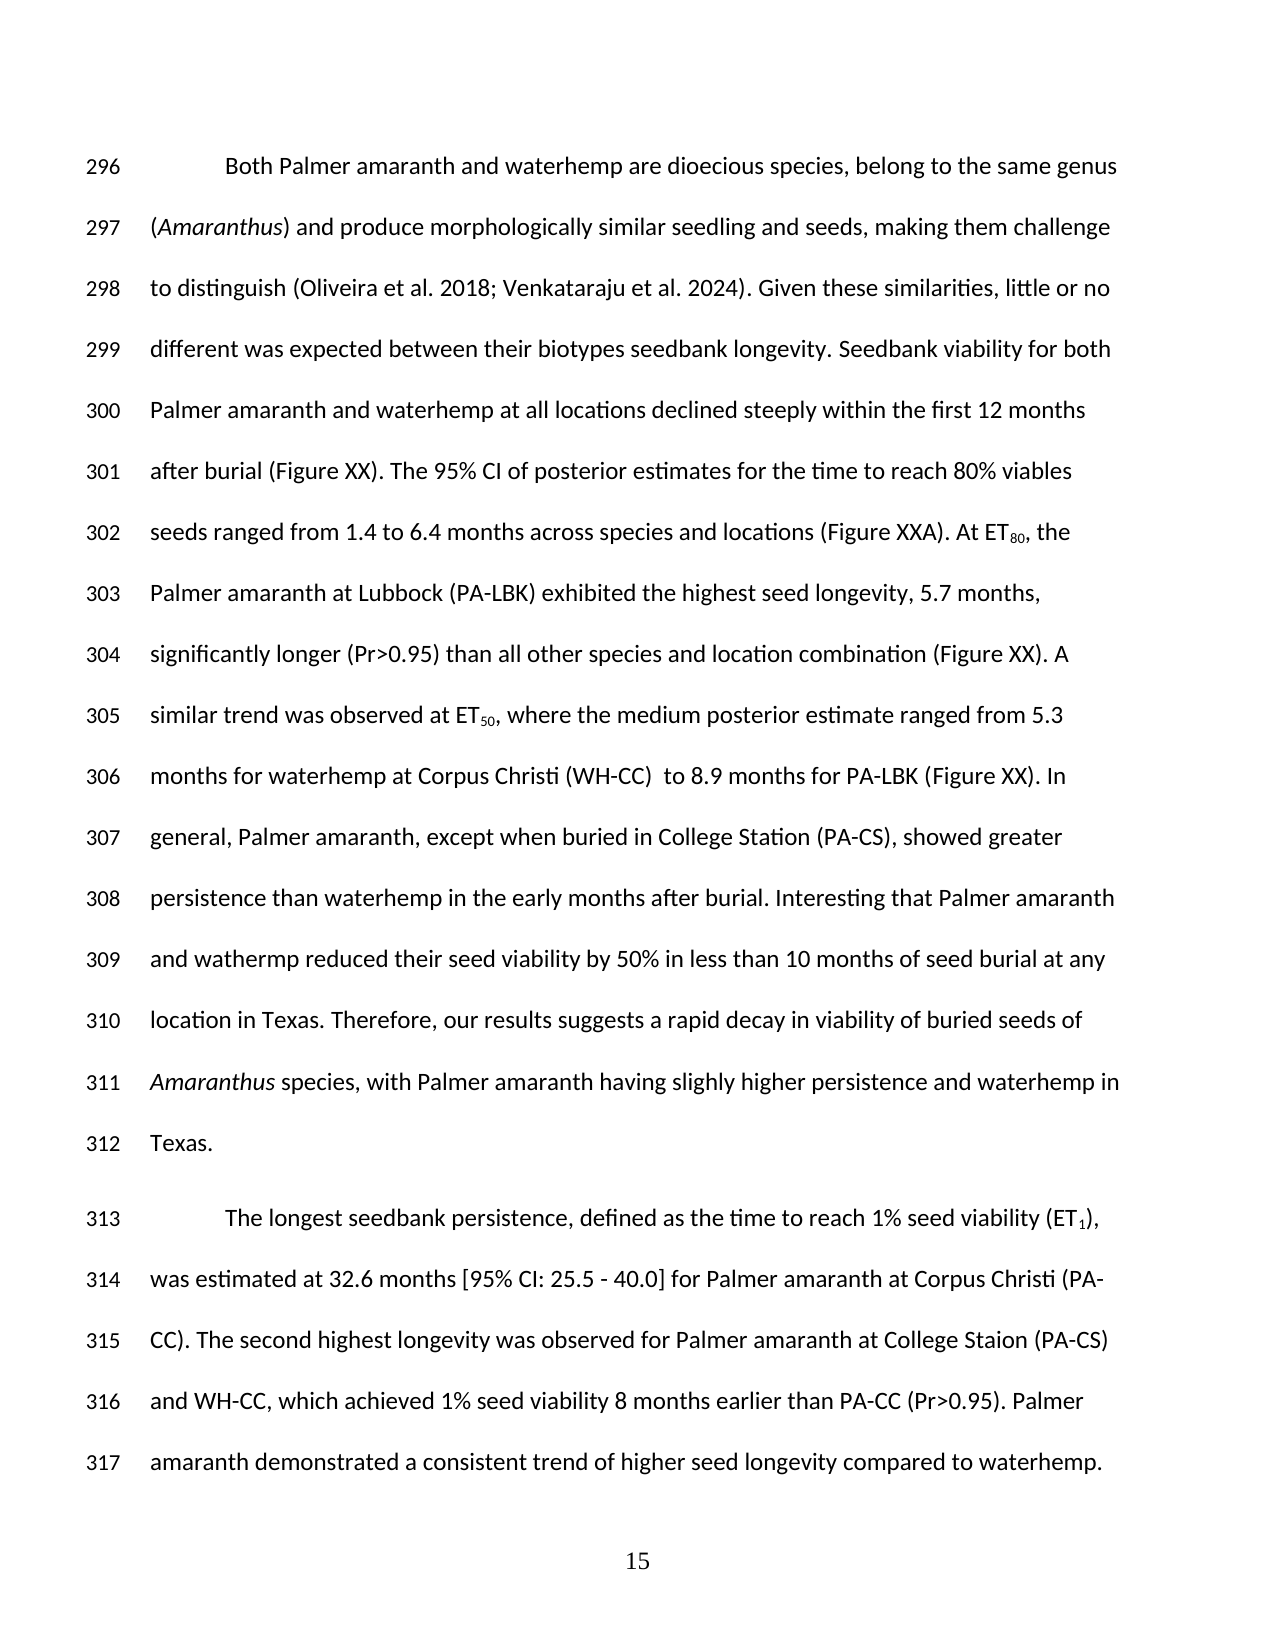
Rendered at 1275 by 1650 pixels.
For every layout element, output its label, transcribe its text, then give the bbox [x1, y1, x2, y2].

text The longest seedbank persistence, defined as the time to reach 1% seed viability (ET1), was estimated at 32.6 months [95% CI: 25.5 - 40.0] for Palmer amaranth at Corpus Christi (PA-CC). The second highest longevity was observed for Palmer amaranth at College Staion (PA-CS) and WH-CC, which achieved 1% seed viability 8 months earlier than PA-CC (Pr>0.95). Palmer amaranth demonstrated a consistent trend of higher seed longevity compared to waterhemp. [150, 1202, 1125, 1477]
text Both Palmer amaranth and waterhemp are dioecious species, belong to the same genus (Amaranthus) and produce morphologically similar seedling and seeds, making them challenge to distinguish (Oliveira et al. 2018; Venkataraju et al. 2024). Given these similarities, little or no different was expected between their biotypes seedbank longevity. Seedbank viability for both Palmer amaranth and waterhemp at all locations declined steeply within the first 12 months after burial (Figure XX). The 95% CI of posterior estimates for the time to reach 80% viables seeds ranged from 1.4 to 6.4 months across species and locations (Figure XXA). At ET80, the Palmer amaranth at Lubbock (PA-LBK) exhibited the highest seed longevity, 5.7 months, significantly longer (Pr>0.95) than all other species and location combination (Figure XX). A similar trend was observed at ET50, where the medium posterior estimate ranged from 5.3 months for waterhemp at Corpus Christi (WH-CC) to 8.9 months for PA-LBK (Figure XX). In general, Palmer amaranth, except when buried in College Station (PA-CS), showed greater persistence than waterhemp in the early months after burial. Interesting that Palmer amaranth and wathermp reduced their seed viability by 50% in less than 10 months of seed burial at any location in Texas. Therefore, our results suggests a rapid decay in viability of buried seeds of Amaranthus species, with Palmer amaranth having slighly higher persistence and waterhemp in Texas. [150, 150, 1125, 1157]
